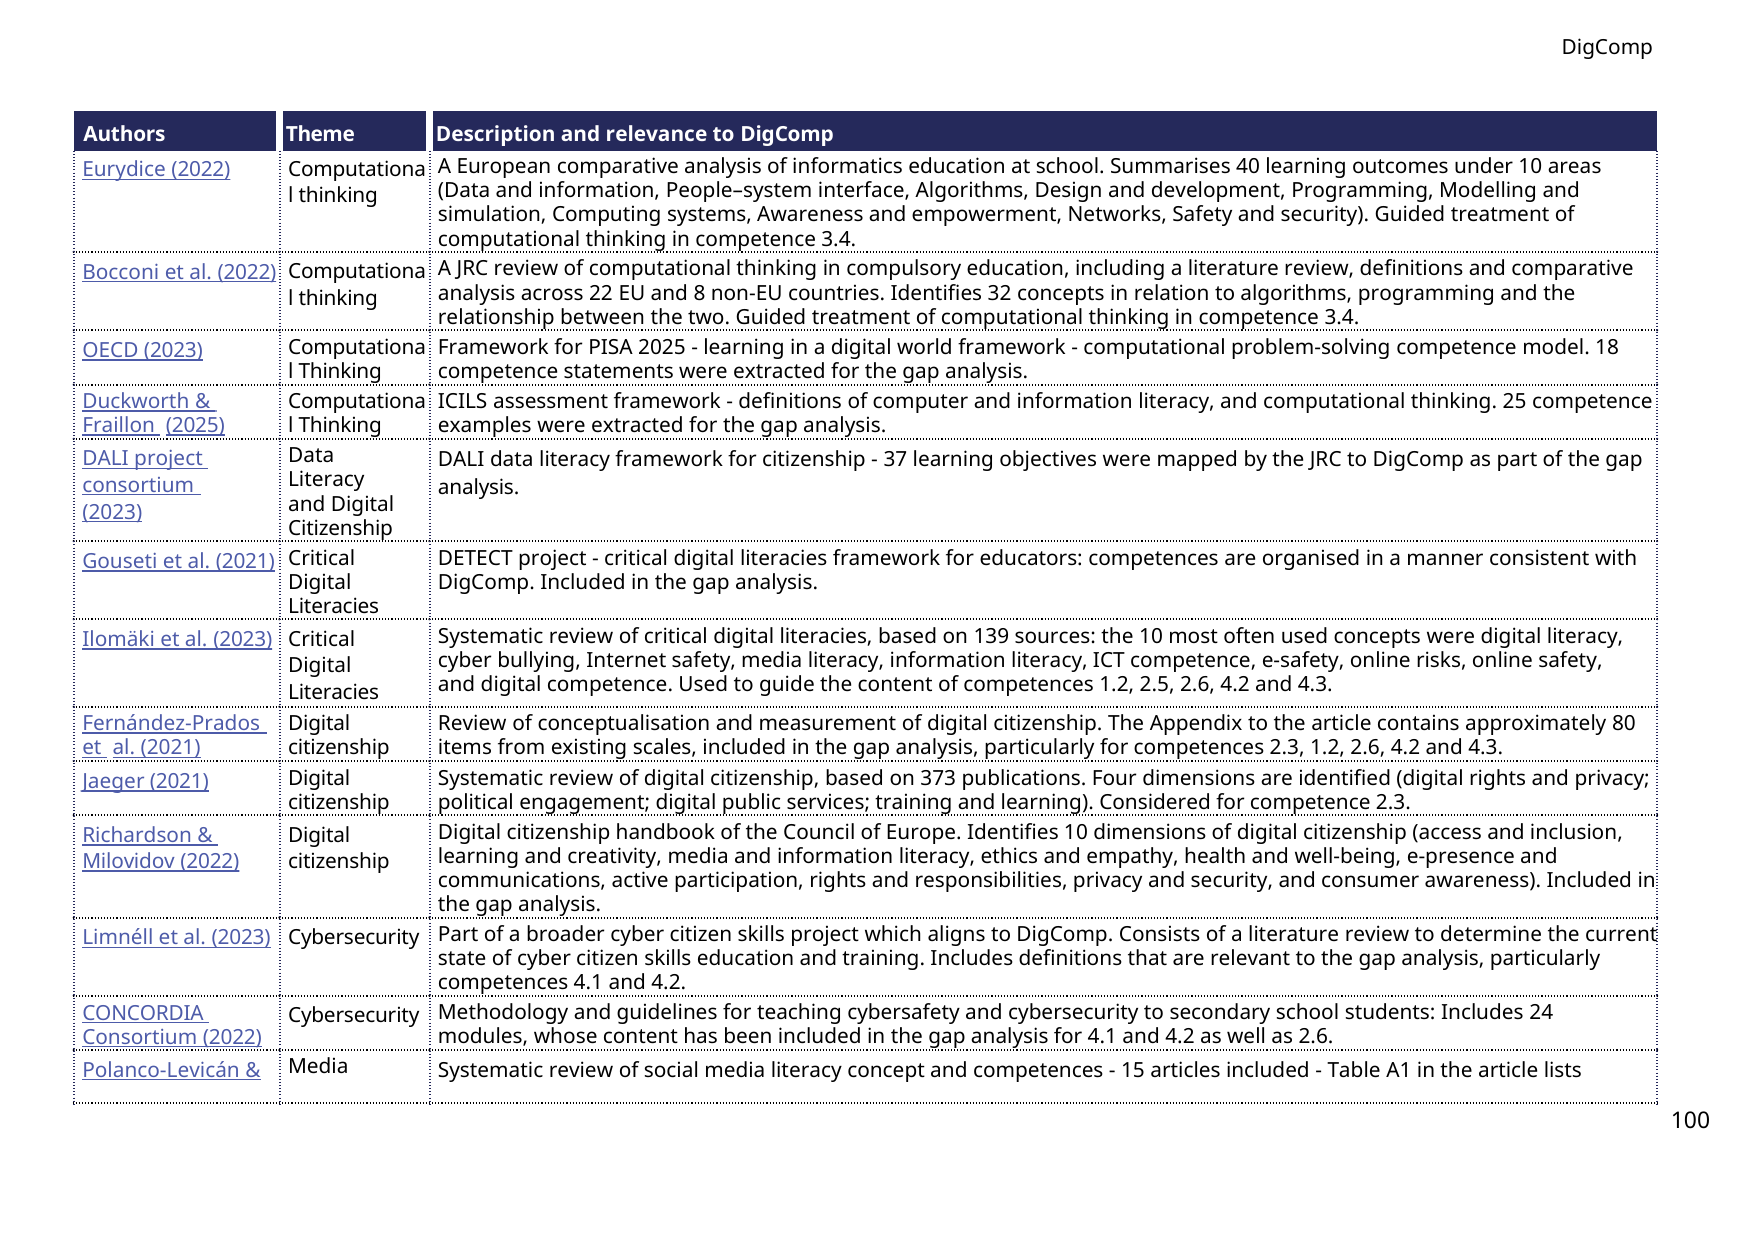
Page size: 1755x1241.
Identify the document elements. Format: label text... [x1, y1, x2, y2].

table_cell Bocconi et al. (2022) [74, 251, 279, 329]
table_cell Digital citizenship handbook of the Council of Europe. Identifies 10 dimensions of digital citizenship (access and inclusion, learning and creativity, media and information literacy, ethics and empathy, health and well-being, e-presence and communications, active participation, rights and responsibilities, privacy and security, and consumer awareness). Included in the gap analysis. [430, 814, 1657, 917]
table_cell DALI data literacy framework for citizenship - 37 learning objectives were mapped by the JRC to DigComp as part of the gap analysis. [430, 438, 1657, 540]
table_header Authors [74, 111, 276, 151]
table_cell Fernández-Prados et al. (2021) [74, 706, 279, 760]
table_cell A JRC review of computational thinking in compulsory education, including a literature review, definitions and comparative analysis across 22 EU and 8 non-EU countries. Identifies 32 concepts in relation to algorithms, programming and the relationship between the two. Guided treatment of computational thinking in competence 3.4. [430, 251, 1657, 329]
table_cell Ilomäki et al. (2023) [74, 618, 279, 706]
table_cell Part of a broader cyber citizen skills project which aligns to DigComp. Consists of a literature review to determine the current state of cyber citizen skills education and training. Includes definitions that are relevant to the gap analysis, particularly competences 4.1 and 4.2. [430, 917, 1657, 995]
table_cell DETECT project - critical digital literacies framework for educators: competences are organised in a manner consistent with DigComp. Included in the gap analysis. [430, 540, 1657, 618]
table_cell Computational thinking [280, 151, 429, 251]
table_cell ICILS assessment framework - definitions of computer and information literacy, and computational thinking. 25 competence examples were extracted for the gap analysis. [430, 384, 1657, 438]
table_cell Systematic review of critical digital literacies, based on 139 sources: the 10 most often used concepts were digital literacy, cyber bullying, Internet safety, media literacy, information literacy, ICT competence, e-safety, online risks, online safety, and digital competence. Used to guide the content of competences 1.2, 2.5, 2.6, 4.2 and 4.3. [430, 618, 1657, 706]
table_cell Duckworth & Fraillon (2025) [74, 384, 279, 438]
table_cell Computational Thinking [280, 384, 429, 438]
table_cell Jaeger (2021) [74, 760, 279, 814]
table_cell Computational thinking [280, 251, 429, 329]
table_cell Data Literacy and Digital Citizenship [280, 438, 429, 540]
table_cell Digital citizenship [280, 760, 429, 814]
table_cell Media [280, 1049, 429, 1102]
table_cell CONCORDIA Consortium (2022) [74, 995, 279, 1049]
table_cell Computational Thinking [280, 329, 429, 383]
table_cell Eurydice (2022) [74, 151, 279, 251]
table_cell Gouseti et al. (2021) [74, 540, 279, 618]
table_cell A European comparative analysis of informatics education at school. Summarises 40 learning outcomes under 10 areas (Data and information, People–system interface, Algorithms, Design and development, Programming, Modelling and simulation, Computing systems, Awareness and empowerment, Networks, Safety and security). Guided treatment of computational thinking in competence 3.4. [430, 151, 1657, 251]
table_header Description and relevance to DigComp [433, 111, 1657, 151]
table_cell Methodology and guidelines for teaching cybersafety and cybersecurity to secondary school students: Includes 24 modules, whose content has been included in the gap analysis for 4.1 and 4.2 as well as 2.6. [430, 995, 1657, 1049]
table_cell OECD (2023) [74, 329, 279, 383]
table_cell Richardson & Milovidov (2022) [74, 814, 279, 917]
table_cell Digital citizenship [280, 814, 429, 917]
table_cell Cybersecurity [280, 917, 429, 995]
table_cell Limnéll et al. (2023) [74, 917, 279, 995]
table_cell DALI project consortium (2023) [74, 438, 279, 540]
table_cell Critical Digital Literacies [280, 540, 429, 618]
table_cell Cybersecurity [280, 995, 429, 1049]
table_cell Systematic review of social media literacy concept and competences - 15 articles included - Table A1 in the article lists [430, 1049, 1657, 1102]
table_cell Framework for PISA 2025 - learning in a digital world framework - computational problem-solving competence model. 18 competence statements were extracted for the gap analysis. [430, 329, 1657, 383]
table_cell Critical Digital Literacies [280, 618, 429, 706]
table_cell Digital citizenship [280, 706, 429, 760]
table_cell Systematic review of digital citizenship, based on 373 publications. Four dimensions are identified (digital rights and privacy; political engagement; digital public services; training and learning). Considered for competence 2.3. [430, 760, 1657, 814]
table_header Theme [283, 111, 426, 151]
table_cell Review of conceptualisation and measurement of digital citizenship. The Appendix to the article contains approximately 80 items from existing scales, included in the gap analysis, particularly for competences 2.3, 1.2, 2.6, 4.2 and 4.3. [430, 706, 1657, 760]
table_cell Polanco-Levicán & [74, 1049, 279, 1102]
